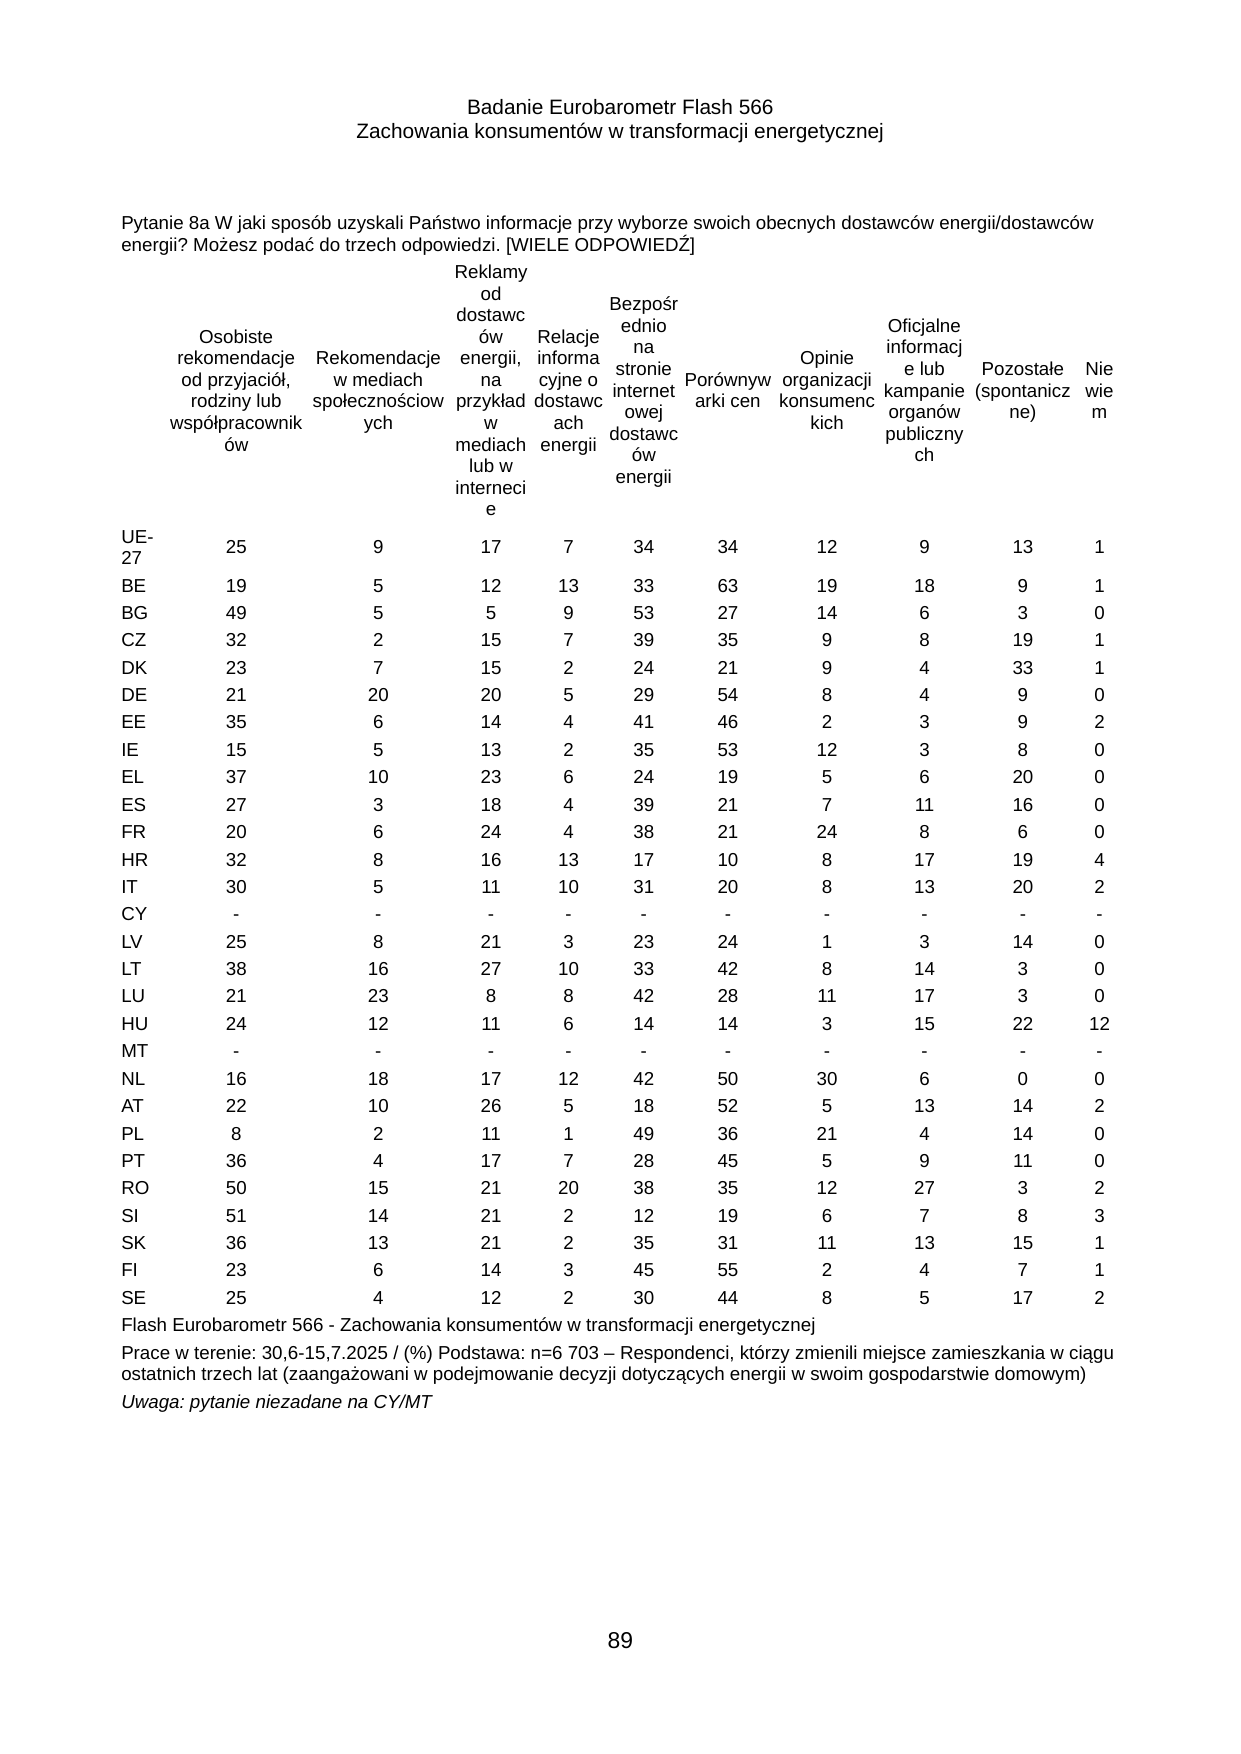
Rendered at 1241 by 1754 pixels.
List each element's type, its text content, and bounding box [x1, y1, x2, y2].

table_cell 3 [531, 1256, 606, 1284]
table_cell 20 [681, 873, 774, 900]
table_cell 18 [606, 1092, 681, 1119]
table_cell 19 [167, 571, 305, 599]
table_cell - [681, 900, 774, 928]
table_cell 5 [531, 681, 606, 708]
table_cell 4 [880, 654, 969, 681]
table_cell 11 [451, 1119, 531, 1147]
table_cell 27 [167, 791, 305, 818]
table_cell 1 [1076, 654, 1122, 681]
table_cell 12 [606, 1202, 681, 1229]
table_cell 5 [774, 763, 880, 791]
table_cell LT [118, 955, 167, 982]
table_cell 2 [531, 736, 606, 763]
table_cell 14 [774, 599, 880, 626]
table_cell 6 [880, 599, 969, 626]
table_cell 2 [531, 1284, 606, 1311]
table_cell - [451, 900, 531, 928]
table_cell 5 [451, 599, 531, 626]
table_cell 4 [880, 1119, 969, 1147]
table_cell 31 [681, 1229, 774, 1256]
table_cell 0 [1076, 955, 1122, 982]
table_cell SI [118, 1202, 167, 1229]
table_cell HU [118, 1010, 167, 1037]
table_cell 7 [969, 1256, 1076, 1284]
table_cell 25 [167, 523, 305, 571]
table_cell 21 [681, 818, 774, 845]
table_cell 10 [681, 845, 774, 873]
table_cell - [681, 1037, 774, 1064]
table_cell 51 [167, 1202, 305, 1229]
table_cell 18 [305, 1065, 451, 1092]
table_cell DK [118, 654, 167, 681]
table_cell 24 [606, 763, 681, 791]
table_cell 16 [167, 1065, 305, 1092]
table_cell 13 [880, 1092, 969, 1119]
table_cell 2 [774, 709, 880, 736]
table_cell 8 [167, 1119, 305, 1147]
table_cell 15 [880, 1010, 969, 1037]
table_cell 38 [606, 1174, 681, 1202]
table_cell 14 [969, 1119, 1076, 1147]
table_cell 12 [531, 1065, 606, 1092]
table_cell 23 [167, 654, 305, 681]
table_cell 3 [774, 1010, 880, 1037]
table_cell 20 [305, 681, 451, 708]
table_cell 17 [451, 1147, 531, 1174]
table_cell 11 [880, 791, 969, 818]
table_cell 44 [681, 1284, 774, 1311]
table_cell 1 [531, 1119, 606, 1147]
table_cell 6 [774, 1202, 880, 1229]
table_cell 4 [305, 1284, 451, 1311]
table_cell 17 [451, 1065, 531, 1092]
table_cell Osobiste rekomendacje od przyjaciół, rodziny lub współpracowników [167, 258, 305, 522]
table_cell 11 [451, 873, 531, 900]
table_cell 7 [531, 523, 606, 571]
table_cell 2 [1076, 1174, 1122, 1202]
table_cell 21 [681, 654, 774, 681]
table_cell 4 [305, 1147, 451, 1174]
table_cell IE [118, 736, 167, 763]
table_cell SK [118, 1229, 167, 1256]
table_cell - [167, 900, 305, 928]
table_cell 22 [167, 1092, 305, 1119]
table_cell 15 [167, 736, 305, 763]
table_cell 20 [531, 1174, 606, 1202]
table_cell SE [118, 1284, 167, 1311]
table_cell - [305, 1037, 451, 1064]
table_cell 35 [681, 1174, 774, 1202]
table_cell CY [118, 900, 167, 928]
table_cell 13 [880, 1229, 969, 1256]
table_cell EL [118, 763, 167, 791]
table_cell - [531, 900, 606, 928]
table_cell - [880, 900, 969, 928]
table_cell 1 [1076, 626, 1122, 654]
table_cell 0 [1076, 1065, 1122, 1092]
table_cell BE [118, 571, 167, 599]
table_cell - [1076, 1037, 1122, 1064]
table_cell 17 [880, 983, 969, 1010]
table_cell 39 [606, 626, 681, 654]
table_cell 3 [969, 955, 1076, 982]
table_cell NL [118, 1065, 167, 1092]
table_cell 28 [681, 983, 774, 1010]
table_cell - [305, 900, 451, 928]
table_cell 4 [531, 818, 606, 845]
table_cell 49 [167, 599, 305, 626]
table_cell 20 [969, 763, 1076, 791]
table_cell 35 [167, 709, 305, 736]
table_cell 0 [1076, 763, 1122, 791]
table_cell 3 [880, 928, 969, 955]
table_cell 31 [606, 873, 681, 900]
table_cell BG [118, 599, 167, 626]
table_cell Flash Eurobarometr 566 - Zachowania konsumentów w transformacji energetycznej [118, 1311, 1122, 1338]
table_cell - [167, 1037, 305, 1064]
table_cell 19 [969, 845, 1076, 873]
table_cell 36 [167, 1229, 305, 1256]
table_cell 5 [305, 873, 451, 900]
table_cell 2 [1076, 1284, 1122, 1311]
table_cell 8 [774, 845, 880, 873]
table_cell 33 [969, 654, 1076, 681]
table_cell 41 [606, 709, 681, 736]
table_cell MT [118, 1037, 167, 1064]
table_cell 6 [880, 763, 969, 791]
table_cell 6 [969, 818, 1076, 845]
table_cell 30 [167, 873, 305, 900]
table_cell 34 [606, 523, 681, 571]
table_cell 2 [1076, 1092, 1122, 1119]
table_cell 2 [531, 1202, 606, 1229]
table_cell 30 [774, 1065, 880, 1092]
table_header Pytanie 8a W jaki sposób uzyskali Państwo informacje przy wyborze swoich obecnych dostawców energii/dostawców energii? Możesz podać do trzech odpowiedzi. [WIELE ODPOWIEDŹ] [118, 209, 1122, 258]
table_cell Pozostałe (spontaniczne) [969, 258, 1076, 522]
table_cell 17 [880, 845, 969, 873]
table_cell 13 [969, 523, 1076, 571]
table_cell 11 [774, 983, 880, 1010]
table_cell 5 [880, 1284, 969, 1311]
table_cell 9 [880, 1147, 969, 1174]
table_cell 19 [969, 626, 1076, 654]
table_cell 9 [969, 709, 1076, 736]
table_cell 8 [774, 681, 880, 708]
table_cell 13 [451, 736, 531, 763]
table_cell 36 [681, 1119, 774, 1147]
table_cell - [774, 900, 880, 928]
table_cell 18 [451, 791, 531, 818]
table_cell Relacje informacyjne o dostawcach energii [531, 258, 606, 522]
table_cell 38 [606, 818, 681, 845]
table_cell 21 [681, 791, 774, 818]
table_cell UE-27 [118, 523, 167, 571]
table_cell 12 [774, 523, 880, 571]
table_cell 50 [167, 1174, 305, 1202]
table_cell 32 [167, 626, 305, 654]
table_cell - [451, 1037, 531, 1064]
table_cell 6 [531, 1010, 606, 1037]
table_cell 14 [969, 1092, 1076, 1119]
table_cell Reklamy od dostawców energii, na przykład w mediach lub w internecie [451, 258, 531, 522]
table_cell 2 [531, 1229, 606, 1256]
table_cell PT [118, 1147, 167, 1174]
table_cell 2 [305, 1119, 451, 1147]
table_cell 3 [969, 1174, 1076, 1202]
table_cell 3 [305, 791, 451, 818]
table_cell 0 [1076, 1147, 1122, 1174]
table_cell - [1076, 900, 1122, 928]
table_cell 42 [681, 955, 774, 982]
table_cell EE [118, 709, 167, 736]
table_cell 23 [305, 983, 451, 1010]
table_cell 14 [880, 955, 969, 982]
table_cell 45 [681, 1147, 774, 1174]
table_cell 21 [451, 928, 531, 955]
table_cell 21 [451, 1229, 531, 1256]
table_cell [118, 258, 167, 522]
table_cell 8 [305, 928, 451, 955]
table_cell 13 [880, 873, 969, 900]
table_cell - [969, 900, 1076, 928]
table_cell 23 [167, 1256, 305, 1284]
table_cell 8 [969, 736, 1076, 763]
table_cell 4 [880, 1256, 969, 1284]
table_cell - [880, 1037, 969, 1064]
table_cell 15 [969, 1229, 1076, 1256]
table_cell 35 [681, 626, 774, 654]
table_cell 45 [606, 1256, 681, 1284]
table_cell 24 [606, 654, 681, 681]
table_cell 15 [451, 654, 531, 681]
table_cell 49 [606, 1119, 681, 1147]
table_cell 7 [774, 791, 880, 818]
table_cell 17 [969, 1284, 1076, 1311]
table_cell 4 [1076, 845, 1122, 873]
table_cell 34 [681, 523, 774, 571]
table_cell 16 [451, 845, 531, 873]
table_cell 53 [606, 599, 681, 626]
table_cell 21 [451, 1174, 531, 1202]
table_cell 8 [305, 845, 451, 873]
table_cell 24 [167, 1010, 305, 1037]
table_cell 27 [681, 599, 774, 626]
table_cell AT [118, 1092, 167, 1119]
table_cell 21 [451, 1202, 531, 1229]
table_cell 25 [167, 928, 305, 955]
table_cell 32 [167, 845, 305, 873]
table_cell 12 [774, 736, 880, 763]
table_cell 8 [880, 626, 969, 654]
table_cell LV [118, 928, 167, 955]
table_cell 39 [606, 791, 681, 818]
table_cell RO [118, 1174, 167, 1202]
table_cell 35 [606, 736, 681, 763]
table_cell 18 [880, 571, 969, 599]
table_cell 33 [606, 955, 681, 982]
table_cell 20 [167, 818, 305, 845]
table_cell 8 [531, 983, 606, 1010]
table_cell HR [118, 845, 167, 873]
table_cell Nie wiem [1076, 258, 1122, 522]
table_cell 7 [305, 654, 451, 681]
table_cell 5 [305, 599, 451, 626]
table_cell 33 [606, 571, 681, 599]
table_cell 11 [969, 1147, 1076, 1174]
table_cell 11 [774, 1229, 880, 1256]
table_cell 13 [531, 571, 606, 599]
table_cell 1 [1076, 1256, 1122, 1284]
table_cell Prace w terenie: 30,6-15,7.2025 / (%) Podstawa: n=6 703 – Respondenci, którzy zmienili miejsce zamieszkania w ciągu ostatnich trzech lat (zaangażowani w podejmowanie decyzji dotyczących energii w swoim gospodarstwie domowym) [118, 1339, 1122, 1387]
table_cell 0 [1076, 1119, 1122, 1147]
table_cell 1 [1076, 523, 1122, 571]
table_cell 0 [1076, 599, 1122, 626]
table_cell 50 [681, 1065, 774, 1092]
table_cell 2 [1076, 709, 1122, 736]
table_cell 0 [969, 1065, 1076, 1092]
table_cell 20 [451, 681, 531, 708]
table_cell 4 [880, 681, 969, 708]
table_cell 13 [531, 845, 606, 873]
table_cell 7 [531, 626, 606, 654]
table_cell 46 [681, 709, 774, 736]
table_cell 3 [880, 709, 969, 736]
table_cell 6 [305, 709, 451, 736]
table_cell 0 [1076, 983, 1122, 1010]
table_cell 6 [305, 1256, 451, 1284]
table_cell 8 [880, 818, 969, 845]
table_cell 42 [606, 983, 681, 1010]
table_cell 24 [451, 818, 531, 845]
table_cell 29 [606, 681, 681, 708]
table_cell 4 [531, 791, 606, 818]
table_cell 14 [305, 1202, 451, 1229]
table_cell 1 [1076, 1229, 1122, 1256]
table_cell ES [118, 791, 167, 818]
table_cell 10 [531, 955, 606, 982]
table_cell 0 [1076, 791, 1122, 818]
table_cell 9 [969, 571, 1076, 599]
table_cell 25 [167, 1284, 305, 1311]
table_cell 42 [606, 1065, 681, 1092]
table_cell 9 [531, 599, 606, 626]
table_cell 12 [451, 1284, 531, 1311]
table_cell Oficjalne informacje lub kampanie organów publicznych [880, 258, 969, 522]
table_cell 5 [774, 1147, 880, 1174]
table_cell 12 [1076, 1010, 1122, 1037]
table_cell 2 [1076, 873, 1122, 900]
table_cell 15 [451, 626, 531, 654]
table_cell 27 [880, 1174, 969, 1202]
table_cell 8 [774, 873, 880, 900]
table_cell - [606, 900, 681, 928]
table_cell 28 [606, 1147, 681, 1174]
table_cell 6 [531, 763, 606, 791]
table_cell 5 [531, 1092, 606, 1119]
table_cell 19 [681, 763, 774, 791]
table_cell - [969, 1037, 1076, 1064]
table_cell 24 [681, 928, 774, 955]
table_cell 19 [774, 571, 880, 599]
table_cell 6 [305, 818, 451, 845]
table_cell CZ [118, 626, 167, 654]
table_cell 12 [451, 571, 531, 599]
table_cell 2 [774, 1256, 880, 1284]
table_cell 6 [880, 1065, 969, 1092]
table_cell 30 [606, 1284, 681, 1311]
table_cell 1 [1076, 571, 1122, 599]
table_cell FI [118, 1256, 167, 1284]
table_cell 2 [531, 654, 606, 681]
table_cell 9 [969, 681, 1076, 708]
table_cell 7 [531, 1147, 606, 1174]
table_cell 23 [451, 763, 531, 791]
table_cell 37 [167, 763, 305, 791]
table_cell 13 [305, 1229, 451, 1256]
table_cell Rekomendacje w mediach społecznościowych [305, 258, 451, 522]
table_cell 22 [969, 1010, 1076, 1037]
table_cell 21 [167, 983, 305, 1010]
table_cell Opinie organizacji konsumenckich [774, 258, 880, 522]
table_cell 12 [774, 1174, 880, 1202]
table_cell 38 [167, 955, 305, 982]
table_cell 14 [606, 1010, 681, 1037]
table_cell 0 [1076, 736, 1122, 763]
table_cell 21 [167, 681, 305, 708]
table_cell 9 [880, 523, 969, 571]
table_cell 4 [531, 709, 606, 736]
table_cell 20 [969, 873, 1076, 900]
table_cell 8 [774, 955, 880, 982]
table_cell 24 [774, 818, 880, 845]
table_cell 5 [774, 1092, 880, 1119]
table_cell Porównywarki cen [681, 258, 774, 522]
table_cell FR [118, 818, 167, 845]
table_cell 52 [681, 1092, 774, 1119]
table_cell 9 [305, 523, 451, 571]
table_cell 55 [681, 1256, 774, 1284]
table_cell 8 [969, 1202, 1076, 1229]
table_cell 0 [1076, 818, 1122, 845]
table_cell 14 [451, 709, 531, 736]
table_cell 9 [774, 626, 880, 654]
table_cell 63 [681, 571, 774, 599]
table_cell 54 [681, 681, 774, 708]
table_cell 17 [606, 845, 681, 873]
table_cell IT [118, 873, 167, 900]
table_cell 7 [880, 1202, 969, 1229]
table_cell 15 [305, 1174, 451, 1202]
table_cell 16 [305, 955, 451, 982]
table_cell 5 [305, 571, 451, 599]
table_cell 16 [969, 791, 1076, 818]
table_cell 35 [606, 1229, 681, 1256]
table_cell LU [118, 983, 167, 1010]
table_cell 9 [774, 654, 880, 681]
table_cell DE [118, 681, 167, 708]
table_cell 14 [681, 1010, 774, 1037]
table_cell 23 [606, 928, 681, 955]
table_cell 10 [531, 873, 606, 900]
table_cell 8 [451, 983, 531, 1010]
table_cell 10 [305, 1092, 451, 1119]
table_cell 11 [451, 1010, 531, 1037]
table_cell - [531, 1037, 606, 1064]
table_cell 3 [969, 599, 1076, 626]
table_cell 0 [1076, 928, 1122, 955]
table_cell PL [118, 1119, 167, 1147]
table_cell 1 [774, 928, 880, 955]
table_cell - [606, 1037, 681, 1064]
table_cell 21 [774, 1119, 880, 1147]
table_cell Bezpośrednio na stronie internetowej dostawców energii [606, 258, 681, 522]
table_cell 14 [969, 928, 1076, 955]
table_cell 3 [1076, 1202, 1122, 1229]
table_cell 12 [305, 1010, 451, 1037]
table_cell 8 [774, 1284, 880, 1311]
table_cell 53 [681, 736, 774, 763]
table_cell 5 [305, 736, 451, 763]
table_cell 3 [880, 736, 969, 763]
table_cell 3 [969, 983, 1076, 1010]
table_cell 0 [1076, 681, 1122, 708]
table_cell 26 [451, 1092, 531, 1119]
table_cell 19 [681, 1202, 774, 1229]
table_cell Uwaga: pytanie niezadane na CY/MT [118, 1388, 1122, 1415]
table_cell 27 [451, 955, 531, 982]
table_cell - [774, 1037, 880, 1064]
table_cell 14 [451, 1256, 531, 1284]
table_cell 36 [167, 1147, 305, 1174]
table_cell 17 [451, 523, 531, 571]
table_cell 3 [531, 928, 606, 955]
table_cell 2 [305, 626, 451, 654]
table_cell 10 [305, 763, 451, 791]
